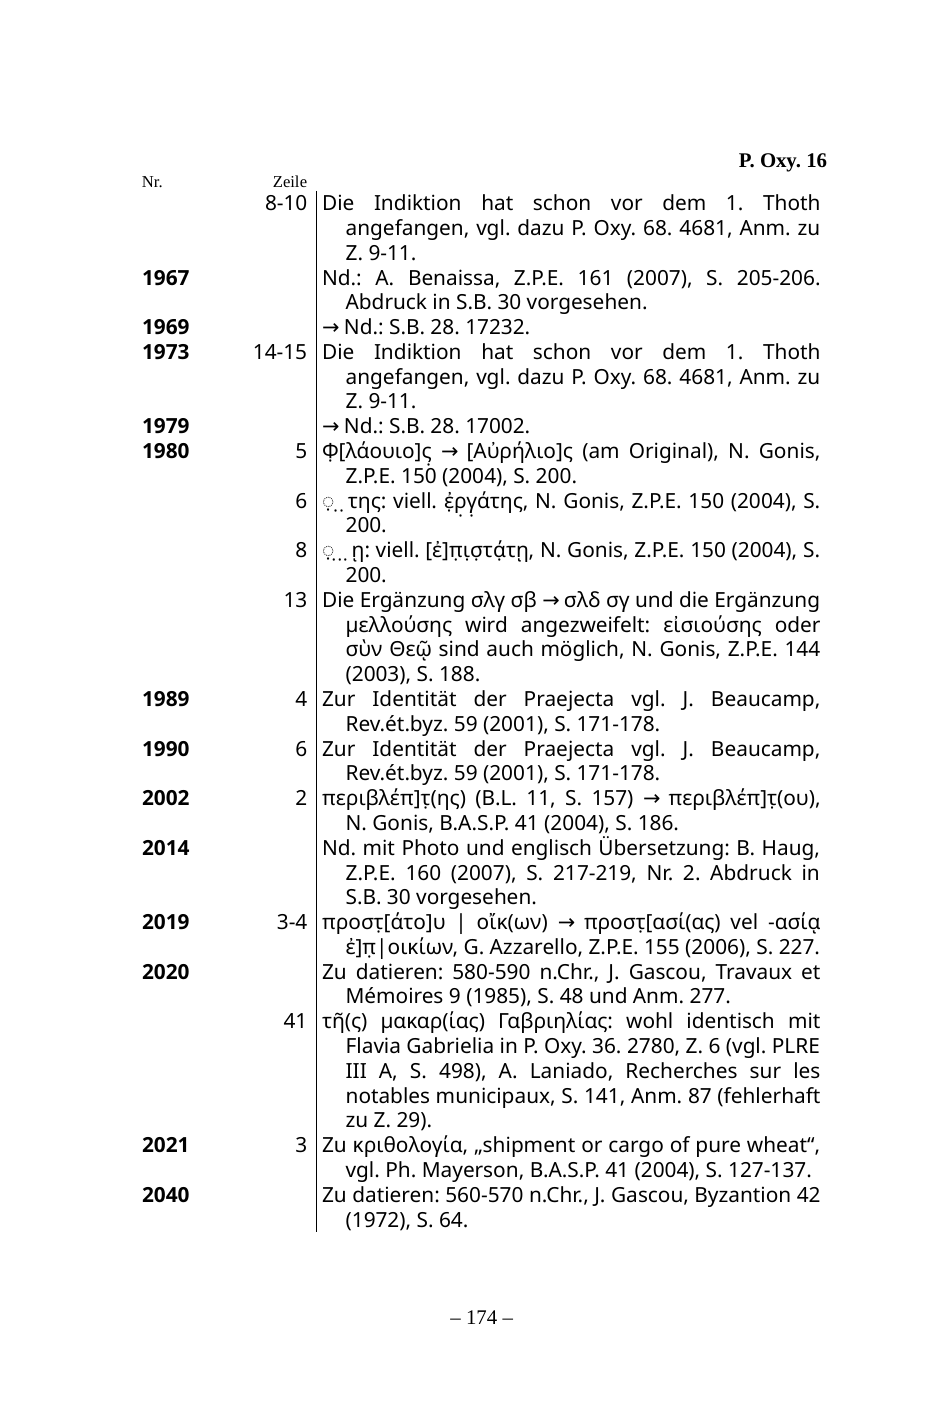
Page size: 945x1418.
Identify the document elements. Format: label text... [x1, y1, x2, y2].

table_cell Zur Identität der Praejecta vgl. J. Beaucamp, Rev.ét.byz. 59 (2001), S. 171-178. [317, 736, 827, 786]
table_cell [136, 191, 224, 265]
table_cell [136, 538, 224, 587]
table_cell 1989 [136, 687, 224, 736]
table_cell Nd.: A. Benaissa, Z.P.E. 161 (2007), S. 205-206. Abdruck in S.B. 30 vorgesehen. [317, 265, 827, 315]
table_cell 3 [224, 1133, 316, 1182]
table_cell 1973 [136, 340, 224, 414]
table_cell 6 [224, 488, 316, 538]
table_cell 1967 [136, 265, 316, 315]
table_cell 2020 [136, 959, 316, 1009]
table_cell ̣ ̣ ̣ ̣ῃ: viell. [ἐ]π̣ι̣σ̣τά̣τῃ, N. Gonis, Z.P.E. 150 (2004), S. 200. [317, 538, 827, 587]
table_cell 2021 [136, 1133, 224, 1182]
table_cell 13 [224, 588, 316, 687]
table_cell 8 [224, 538, 316, 587]
table_cell ̣ ̣ ̣της: viell. ἐ̣ρ̣γ̣άτης, N. Gonis, Z.P.E. 150 (2004), S. 200. [317, 488, 827, 538]
table_cell 1969 [136, 315, 316, 339]
table_cell Φ̣[λάουιο]ς̣ → [Αὐρήλιο]ς (am Original), N. Gonis, Z.P.E. 150 (2004), S. 200. [317, 439, 827, 488]
table_cell προστ̣[άτο]υ | οἴκ(ων) → προστ̣[ασί(ας) vel -ασίᾳ ἐ]π̣|οικίων, G. Azzarello, Z.P.E. 155 (2006), S. 227. [317, 910, 827, 959]
table_cell → Nd.: S.B. 28. 17232. [317, 315, 827, 339]
table_cell Zu datieren: 560-570 n.Chr., J. Gascou, Byzantion 42 (1972), S. 64. [317, 1183, 827, 1232]
table_cell Zu datieren: 580-590 n.Chr., J. Gascou, Travaux et Mémoires 9 (1985), S. 48 und Anm. 277. [317, 959, 827, 1009]
table_cell Zu κριθολογία, „shipment or cargo of pure wheat“, vgl. Ph. Mayerson, B.A.S.P. 41 (2004), S. 127-137. [317, 1133, 827, 1182]
table_cell περιβλέπ]τ̣(ης) (B.L. 11, S. 157) → περιβλέπ]τ̣(ου), N. Gonis, B.A.S.P. 41 (2004), S. 186. [317, 786, 827, 835]
table_cell Die Indiktion hat schon vor dem 1. Thoth angefangen, vgl. dazu P. Oxy. 68. 4681, Anm. zu Z. 9-11. [317, 340, 827, 414]
table_cell 1979 [136, 414, 316, 439]
table_cell [136, 1009, 224, 1133]
table_cell 8-10 [224, 191, 316, 265]
table_cell 41 [224, 1009, 316, 1133]
table_cell 2019 [136, 910, 224, 959]
table_cell 5 [224, 439, 316, 488]
table_cell 2002 [136, 786, 224, 835]
table_cell Die Indiktion hat schon vor dem 1. Thoth angefangen, vgl. dazu P. Oxy. 68. 4681, Anm. zu Z. 9-11. [317, 191, 827, 265]
table_cell 2 [224, 786, 316, 835]
table_cell 2040 [136, 1183, 316, 1232]
table_cell 2014 [136, 835, 316, 910]
table_cell 3-4 [224, 910, 316, 959]
table_cell 1980 [136, 439, 224, 488]
table_cell [136, 588, 224, 687]
table_cell 4 [224, 687, 316, 736]
table_cell 14-15 [224, 340, 316, 414]
table_cell [136, 488, 224, 538]
table_cell 1990 [136, 736, 224, 786]
table_cell Zur Identität der Praejecta vgl. J. Beaucamp, Rev.ét.byz. 59 (2001), S. 171-178. [317, 687, 827, 736]
table_cell 6 [224, 736, 316, 786]
table_cell τῆ(ς) μακαρ(ίας) Γαβριηλίας: wohl identisch mit Flavia Gabrielia in P. Oxy. 36. 2780, Z. 6 (vgl. PLRE III A, S. 498), A. Laniado, Recherches sur les notables municipaux, S. 141, Anm. 87 (fehlerhaft zu Z. 29). [317, 1009, 827, 1133]
table_cell → Nd.: S.B. 28. 17002. [317, 414, 827, 439]
table_cell Nd. mit Photo und englisch Übersetzung: B. Haug, Z.P.E. 160 (2007), S. 217-219, Nr. 2. Abdruck in S.B. 30 vorgesehen. [317, 835, 827, 910]
table_cell Die Ergänzung σλγ σβ → σλδ σγ und die Ergänzung μελλούσης wird angezweifelt: εἰσιούσης oder σὺν Θεῷ sind auch möglich, N. Gonis, Z.P.E. 144 (2003), S. 188. [317, 588, 827, 687]
